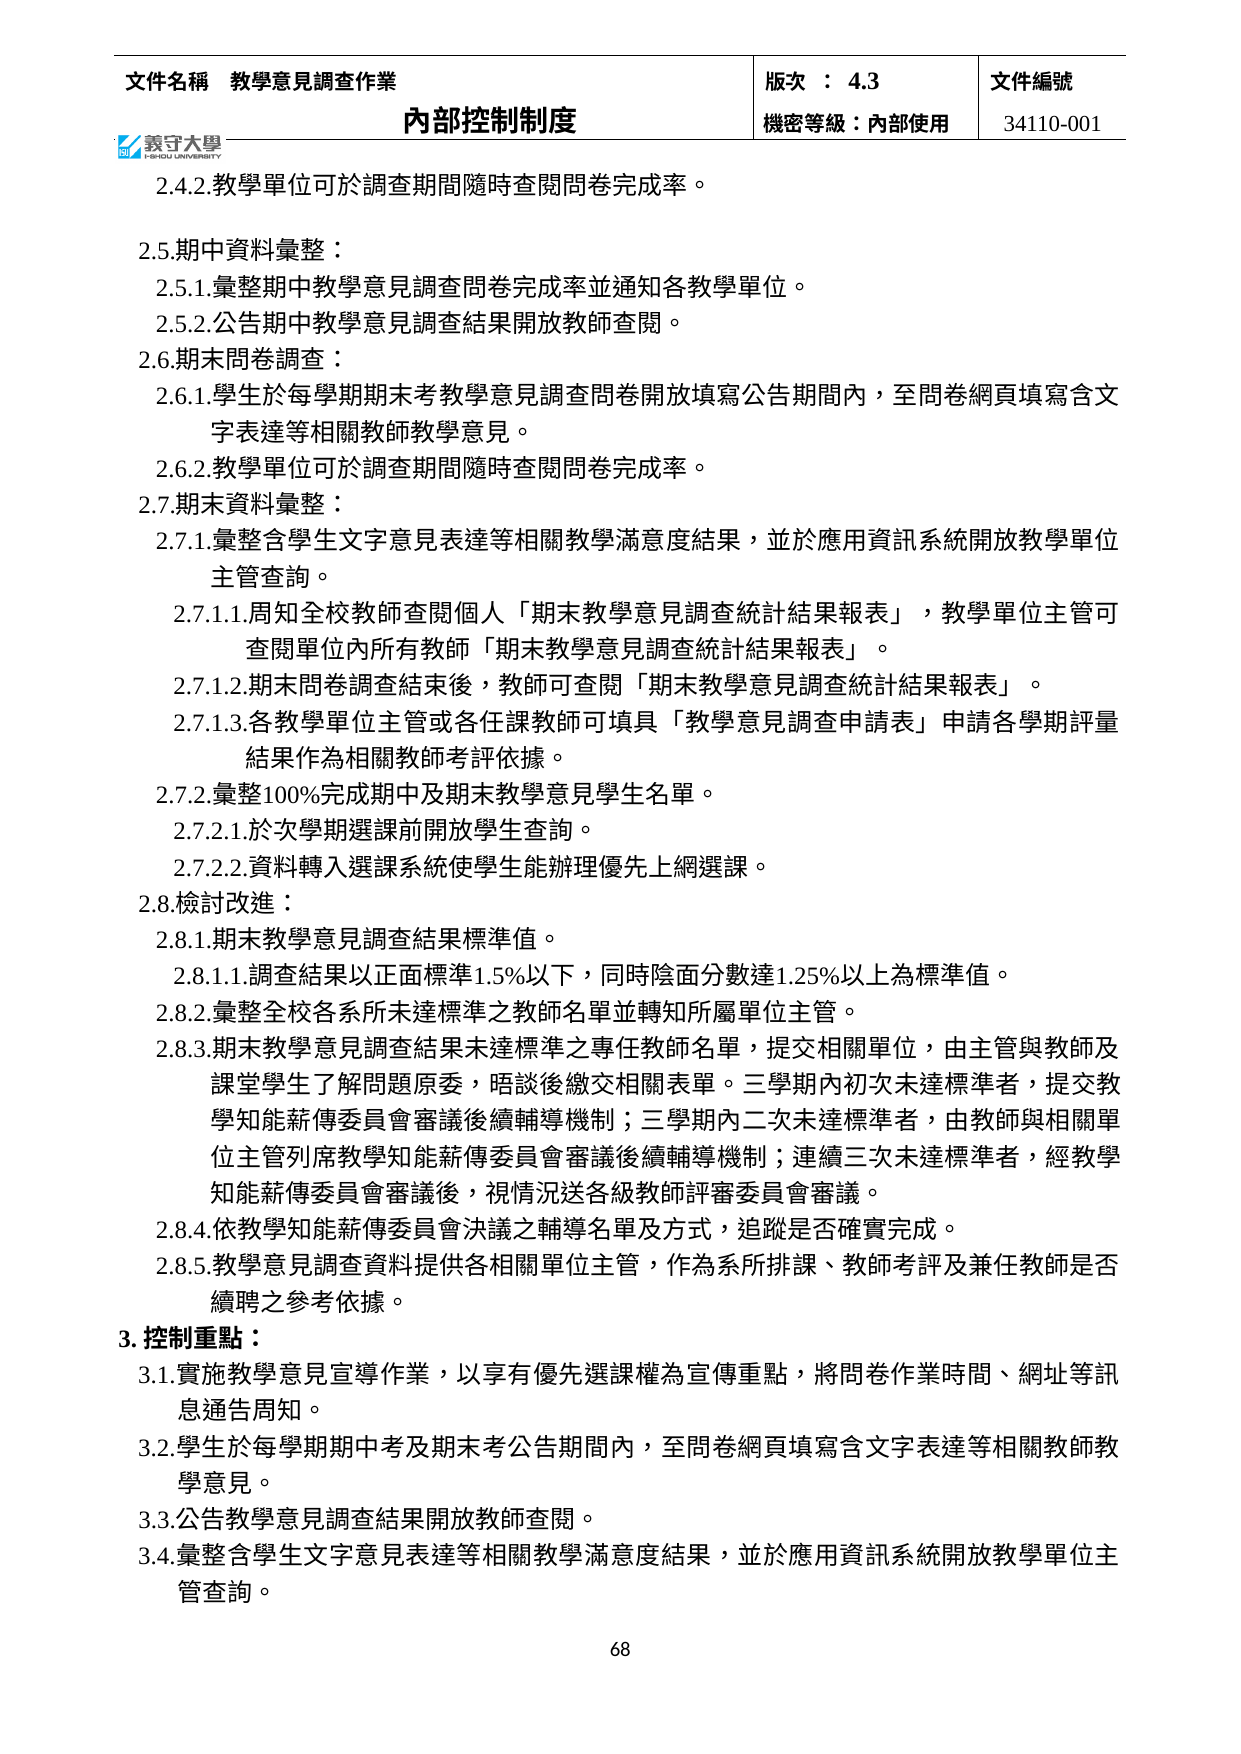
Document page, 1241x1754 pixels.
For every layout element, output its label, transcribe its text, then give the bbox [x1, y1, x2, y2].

text 2.7.期末資料彙整： [138, 484, 1122, 521]
text 2.6.期末問卷調查： [138, 339, 1122, 376]
text 2.5.期中資料彙整： [138, 231, 1122, 267]
text 3.3.公告教學意見調查結果開放教師查閱。 [138, 1499, 1122, 1536]
text 2.8.3.期末教學意見調查結果未達標準之專任教師名單，提交相關單位，由主管與教師及課堂學生了解問題原委，晤談後繳交相關表單。三學期內初次未達標準者，提交教學知能薪傳委員會審議後續輔導機制；三學期內二次未達標準者，由教師與相關單位主管列席教學知能薪傳委員會審議後續輔導機制；連續三次未達標準者，經教學知能薪傳委員會審議後，視情況送各級教師評審委員會審議。 [156, 1028, 1122, 1209]
text 3.4.彙整含學生文字意見表達等相關教學滿意度結果，並於應用資訊系統開放教學單位主管查詢。 [138, 1536, 1122, 1608]
text 2.4.2.教學單位可於調查期間隨時查閱問卷完成率。 [156, 166, 1122, 202]
text 2.7.1.2.期末問卷調查結束後，教師可查閱「期末教學意見調查統計結果報表」。 [173, 666, 1122, 702]
text 2.7.1.3.各教學單位主管或各任課教師可填具「教學意見調查申請表」申請各學期評量結果作為相關教師考評依據。 [173, 702, 1122, 774]
text 2.5.1.彙整期中教學意見調查問卷完成率並通知各教學單位。 [156, 267, 1122, 303]
text 2.7.1.1.周知全校教師查閱個人「期末教學意見調查統計結果報表」，教學單位主管可查閱單位內所有教師「期末教學意見調查統計結果報表」。 [173, 593, 1122, 666]
text 2.8.檢討改進： [138, 883, 1122, 919]
text 2.7.2.2.資料轉入選課系統使學生能辦理優先上網選課。 [173, 847, 1122, 883]
text 2.7.2.1.於次學期選課前開放學生查詢。 [173, 811, 1122, 847]
text 2.8.5.教學意見調查資料提供各相關單位主管，作為系所排課、教師考評及兼任教師是否續聘之參考依據。 [156, 1246, 1122, 1318]
text 2.6.2.教學單位可於調查期間隨時查閱問卷完成率。 [156, 448, 1122, 484]
text 2.8.1.期末教學意見調查結果標準值。 [156, 919, 1122, 956]
text 3.1.實施教學意見宣導作業，以享有優先選課權為宣傳重點，將問卷作業時間、網址等訊息通告周知。 [138, 1354, 1122, 1427]
text 2.5.2.公告期中教學意見調查結果開放教師查閱。 [156, 303, 1122, 339]
text 3. 控制重點： [118, 1318, 1122, 1354]
text 2.8.1.1.調查結果以正面標準1.5%以下，同時陰面分數達1.25%以上為標準值。 [173, 956, 1122, 992]
text 2.8.2.彙整全校各系所未達標準之教師名單並轉知所屬單位主管。 [156, 992, 1122, 1028]
text 2.6.1.學生於每學期期末考教學意見調查問卷開放填寫公告期間內，至問卷網頁填寫含文字表達等相關教師教學意見。 [156, 376, 1122, 448]
text 3.2.學生於每學期期中考及期末考公告期間內，至問卷網頁填寫含文字表達等相關教師教學意見。 [138, 1427, 1122, 1499]
text 2.7.2.彙整100%完成期中及期末教學意見學生名單。 [156, 774, 1122, 811]
text 2.7.1.彙整含學生文字意見表達等相關教學滿意度結果，並於應用資訊系統開放教學單位主管查詢。 [156, 521, 1122, 593]
text 2.8.4.依教學知能薪傳委員會決議之輔導名單及方式，追蹤是否確實完成。 [156, 1209, 1122, 1246]
